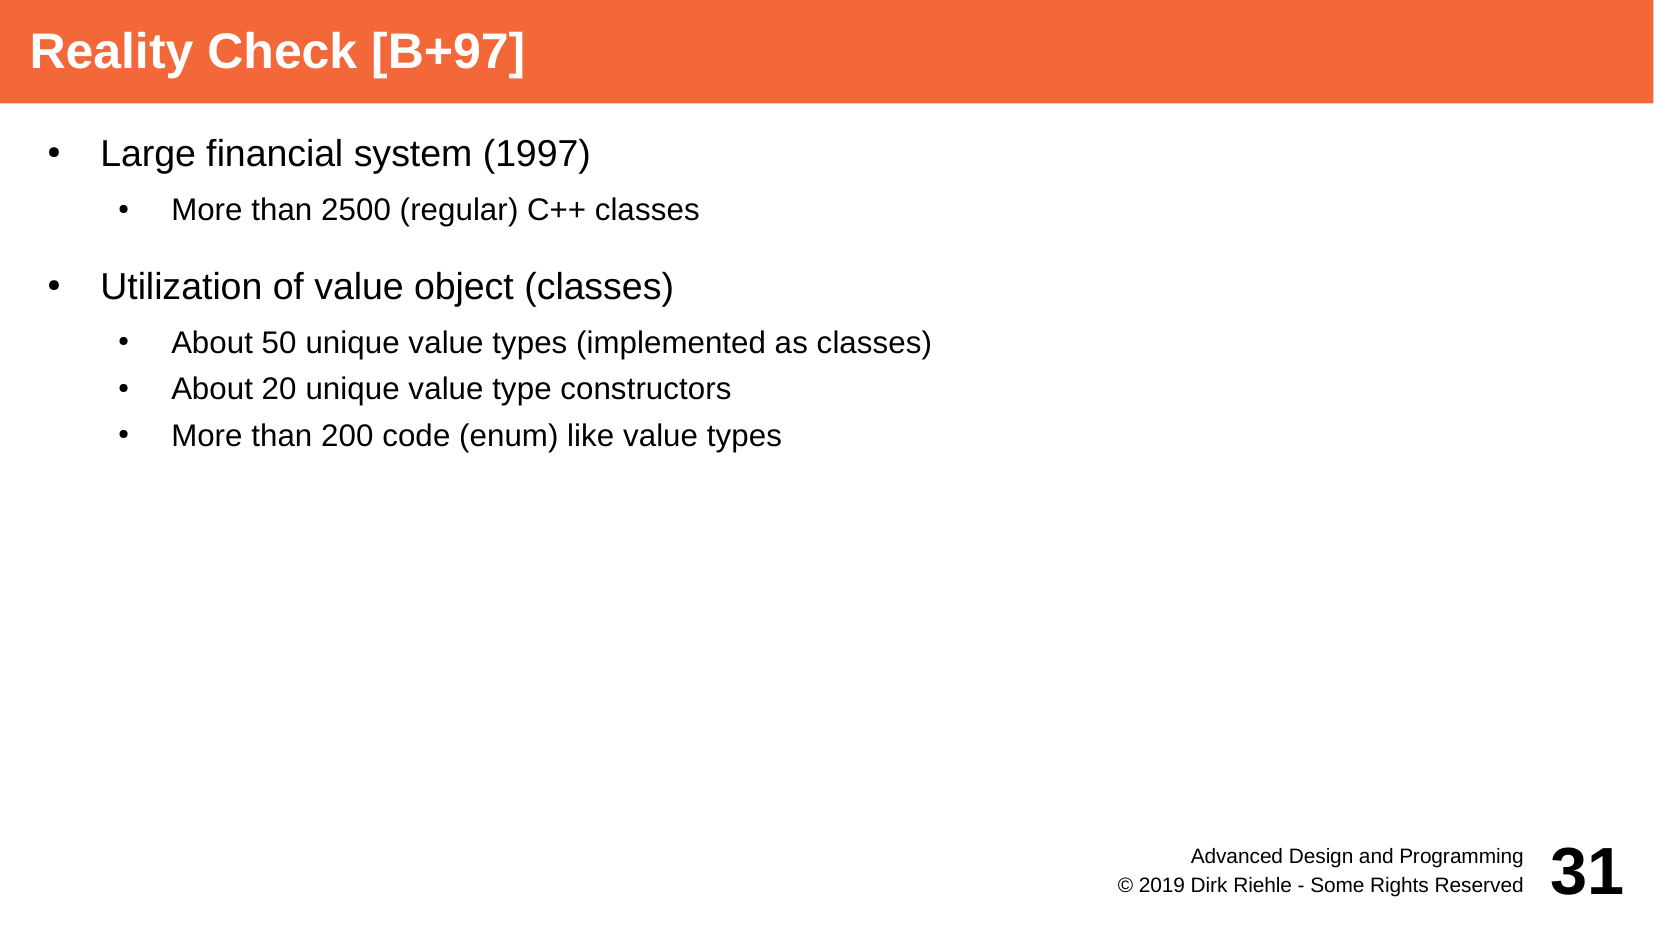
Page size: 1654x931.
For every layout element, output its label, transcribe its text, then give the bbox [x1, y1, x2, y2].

list Large financial system (1997) More than 2500 (regular) C++ classes Utilization of value object (classes) About 50 unique value types (implemented as classes) About 20 unique value type constructors More than 200 code (enum) like value types [29, 132, 1625, 813]
title Reality Check [B+97] [0, 0, 1654, 104]
